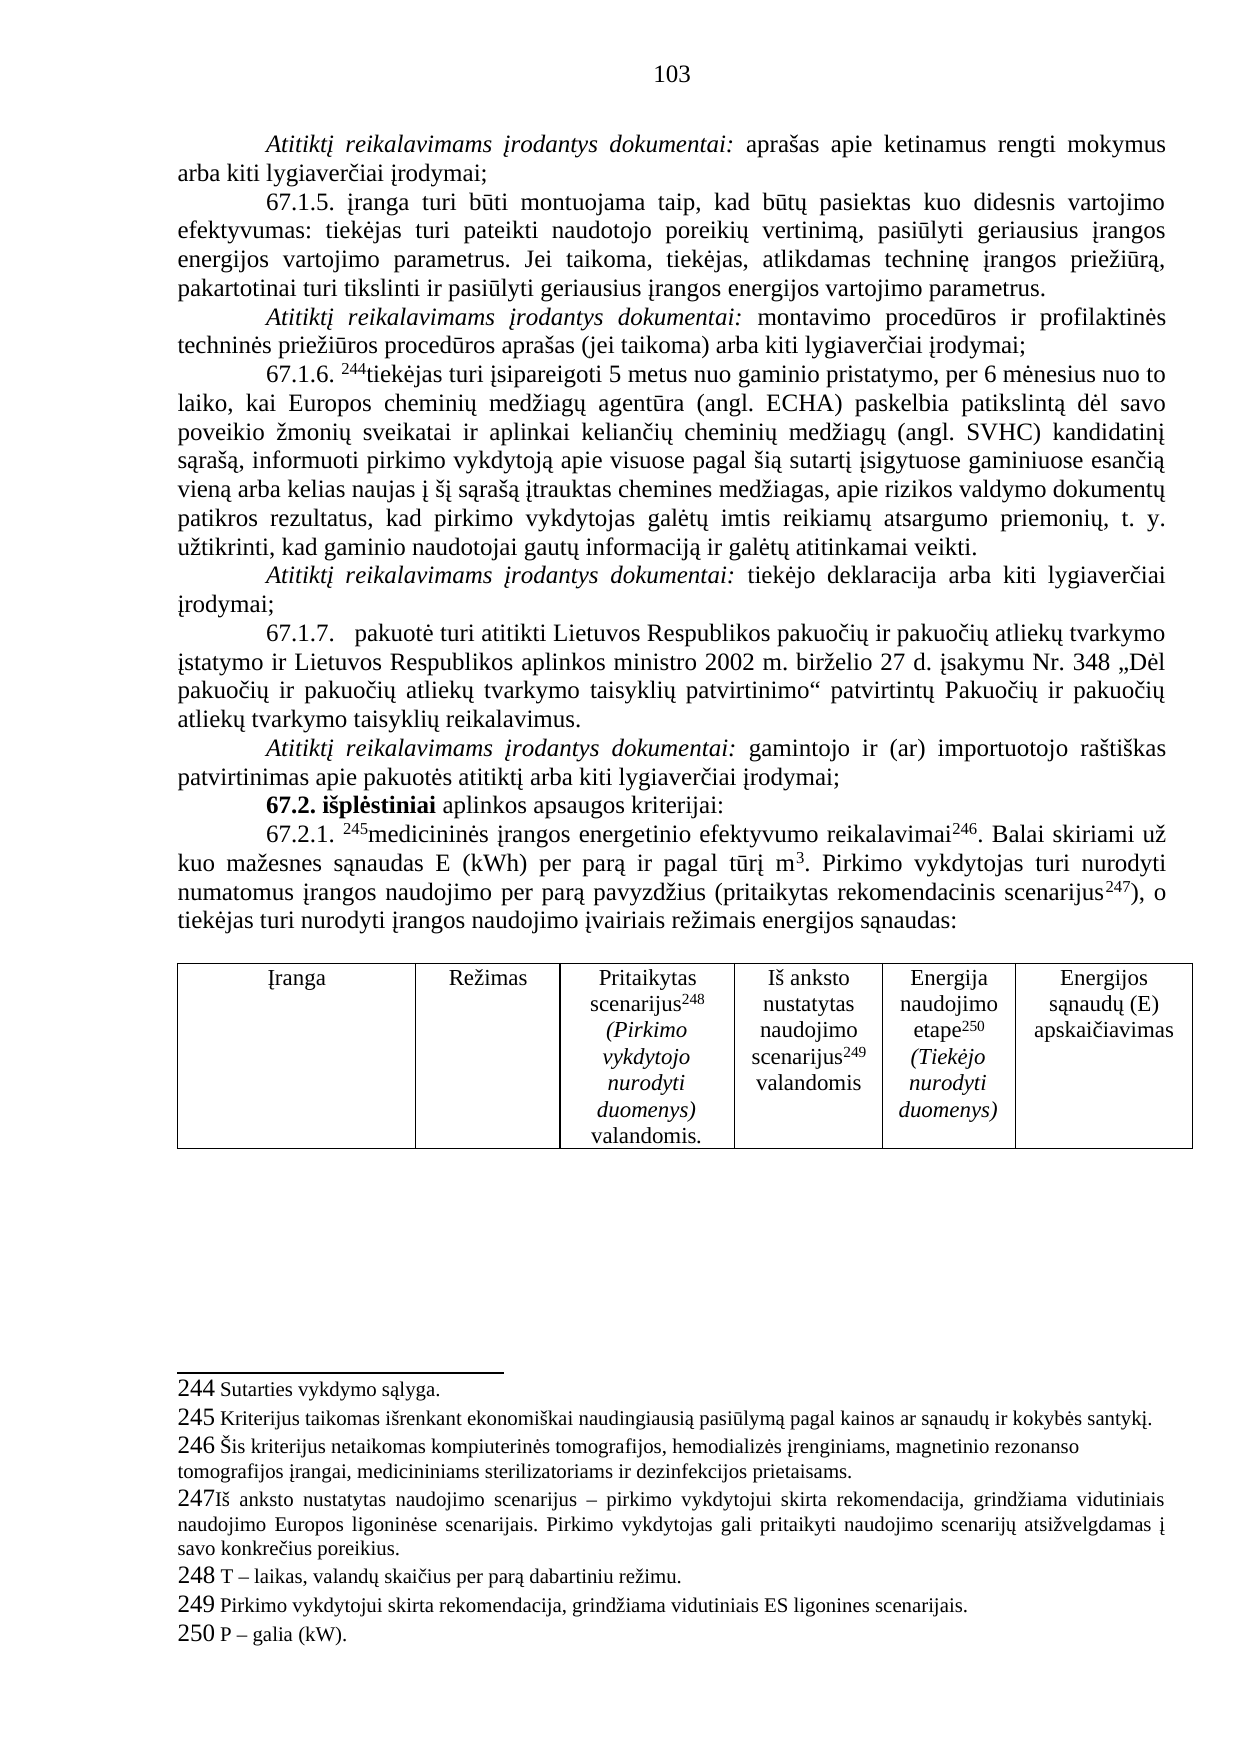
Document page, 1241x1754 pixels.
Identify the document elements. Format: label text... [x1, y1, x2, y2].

text Atitiktį reikalavimams įrodantys dokumentai: montavimo procedūros ir profilaktinės techninės priežiūros procedūros aprašas (jei taikoma) arba kiti lygiaverčiai įrodymai; [177, 302, 1166, 359]
table_header Iš anksto nustatytas naudojimo scenarijus valandomis [735, 964, 882, 1148]
text 67.2. išplėstiniai aplinkos apsaugos kriterijai: [177, 790, 1166, 819]
text 67.2.1. medicininės įrangos energetinio efektyvumo reikalavimai. Balai skiriami už kuo mažesnes sąnaudas E (kWh) per parą ir pagal tūrį m3. Pirkimo vykdytojas turi nurodyti numatomus įrangos naudojimo per parą pavyzdžius (pritaikytas rekomendacinis scenarijus), o tiekėjas turi nurodyti įrangos naudojimo įvairiais režimais energijos sąnaudas: [177, 819, 1166, 934]
text Atitiktį reikalavimams įrodantys dokumentai: aprašas apie ketinamus rengti mokymus arba kiti lygiaverčiai įrodymai; [177, 129, 1166, 187]
table_header Įranga [178, 964, 415, 1148]
table_header Pritaikytas scenarijus (Pirkimo vykdytojo nurodyti duomenys) valandomis. [561, 964, 734, 1148]
text Kriterijus taikomas išrenkant ekonomiškai naudingiausią pasiūlymą pagal kainos ar sąnaudų ir kokybės santykį. [177, 1402, 1166, 1430]
table_header Energijos sąnaudų (E) apskaičiavimas [1016, 964, 1192, 1148]
table_header Režimas [416, 964, 559, 1148]
text Atitiktį reikalavimams įrodantys dokumentai: tiekėjo deklaracija arba kiti lygiaverčiai įrodymai; [177, 560, 1166, 618]
text 67.1.5. įranga turi būti montuojama taip, kad būtų pasiektas kuo didesnis vartojimo efektyvumas: tiekėjas turi pateikti naudotojo poreikių vertinimą, pasiūlyti geriausius įrangos energijos vartojimo parametrus. Jei taikoma, tiekėjas, atlikdamas techninę įrangos priežiūrą, pakartotinai turi tikslinti ir pasiūlyti geriausius įrangos energijos vartojimo parametrus. [177, 187, 1166, 302]
text Iš anksto nustatytas naudojimo scenarijus – pirkimo vykdytojui skirta rekomendacija, grindžiama vidutiniais naudojimo Europos ligoninėse scenarijais. Pirkimo vykdytojas gali pritaikyti naudojimo scenarijų atsižvelgdamas į savo konkrečius poreikius. [177, 1483, 1166, 1560]
text Sutarties vykdymo sąlyga. [177, 1373, 1166, 1402]
text 67.1.6. tiekėjas turi įsipareigoti 5 metus nuo gaminio pristatymo, per 6 mėnesius nuo to laiko, kai Europos cheminių medžiagų agentūra (angl. ECHA) paskelbia patikslintą dėl savo poveikio žmonių sveikatai ir aplinkai keliančių cheminių medžiagų (angl. SVHC) kandidatinį sąrašą, informuoti pirkimo vykdytoją apie visuose pagal šią sutartį įsigytuose gaminiuose esančią vieną arba kelias naujas į šį sąrašą įtrauktas chemines medžiagas, apie rizikos valdymo dokumentų patikros rezultatus, kad pirkimo vykdytojas galėtų imtis reikiamų atsargumo priemonių, t. y. užtikrinti, kad gaminio naudotojai gautų informaciją ir galėtų atitinkamai veikti. [177, 359, 1166, 560]
table_header Energija naudojimo etape (Tiekėjo nurodyti duomenys) [883, 964, 1015, 1148]
text Atitiktį reikalavimams įrodantys dokumentai: gamintojo ir (ar) importuotojo raštiškas patvirtinimas apie pakuotės atitiktį arba kiti lygiaverčiai įrodymai; [177, 733, 1166, 790]
text Šis kriterijus netaikomas kompiuterinės tomografijos, hemodializės įrenginiams, magnetinio rezonanso tomografijos įrangai, medicininiams sterilizatoriams ir dezinfekcijos prietaisams. [177, 1430, 1166, 1483]
text 67.1.7. pakuotė turi atitikti Lietuvos Respublikos pakuočių ir pakuočių atliekų tvarkymo įstatymo ir Lietuvos Respublikos aplinkos ministro 2002 m. birželio 27 d. įsakymu Nr. 348 „Dėl pakuočių ir pakuočių atliekų tvarkymo taisyklių patvirtinimo“ patvirtintų Pakuočių ir pakuočių atliekų tvarkymo taisyklių reikalavimus. [177, 618, 1166, 733]
